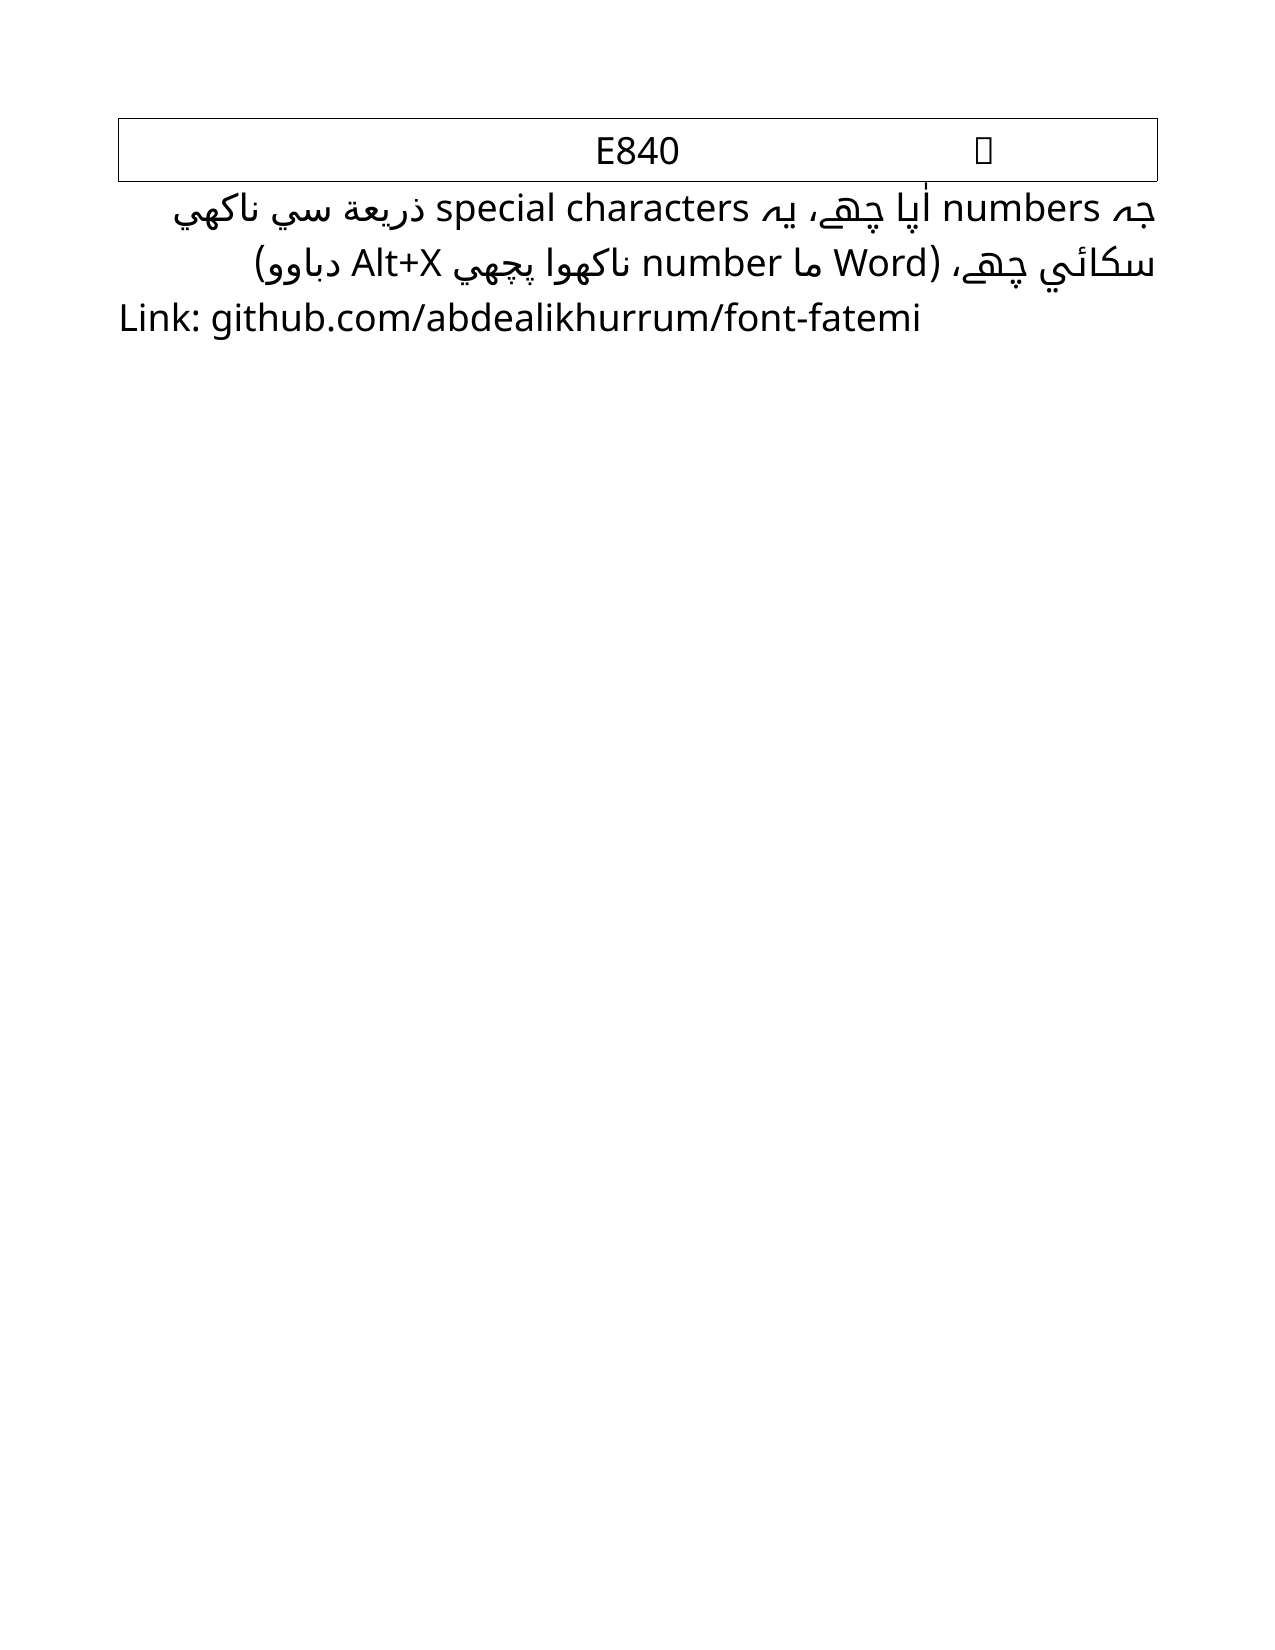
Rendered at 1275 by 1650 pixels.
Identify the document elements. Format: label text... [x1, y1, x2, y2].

table_cell [119, 119, 464, 181]
text جہ numbers اٰپا چھے، یہ special characters ذريعة سي ناكهي سكائي چھے، (Word ما number ناکھوا پچھي Alt+X دباوو) [118, 182, 1157, 291]
table_cell E840 [464, 119, 811, 181]
text Link: github.com/abdealikhurrum/font-fatemi [118, 291, 1157, 342]
table_cell  [811, 119, 1157, 181]
